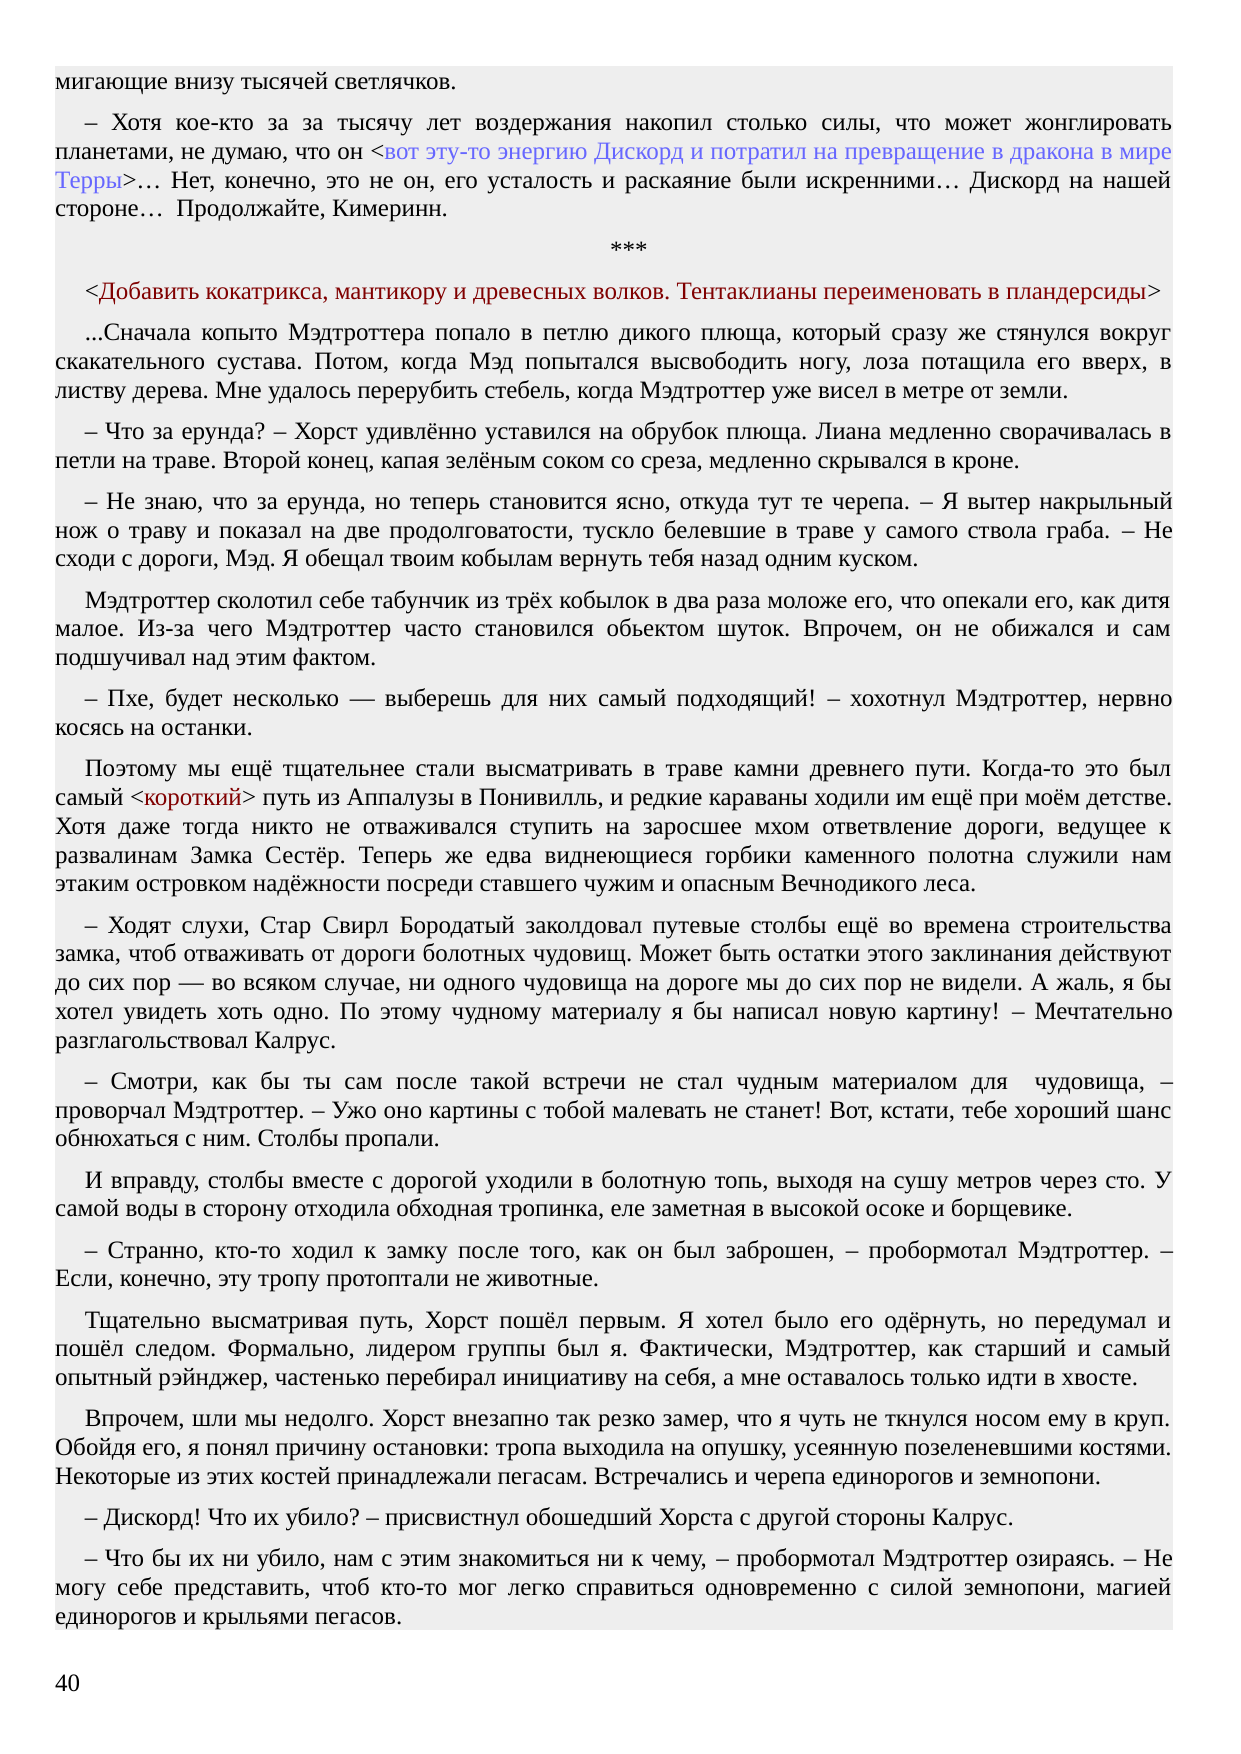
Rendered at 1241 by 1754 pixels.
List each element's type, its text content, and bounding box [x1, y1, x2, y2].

text – Ходят слухи, Стар Cвирл Бородатый заколдовал путевые столбы ещё во времена строительства замка, чтоб отваживать от дороги болотных чудовищ. Может быть остатки этого заклинания действуют до сих пор — во всяком случае, ни одного чудовища на дороге мы до сих пор не видели. А жаль, я бы хотел увидеть хоть одно. По этому чудному материалу я бы написал новую картину! – Мечтательно разглагольствовал Калрус. [55, 910, 1173, 1053]
text – Что за ерунда? – Хорст удивлённо уставился на обрубок плюща. Лиана медленно сворачивалась в петли на траве. Второй конец, капая зелёным соком со среза, медленно скрывался в кроне. [55, 416, 1173, 473]
text ...Сначала копыто Мэдтроттера попало в петлю дикого плюща, который сразу же стянулся вокруг скакательного сустава. Потом, когда Мэд попытался высвободить ногу, лоза потащила его вверх, в листву дерева. Мне удалось перерубить стебель, когда Мэдтроттер уже висел в метре от земли. [55, 317, 1173, 403]
text – Хотя кое-кто за за тысячу лет воздержания накопил столько силы, что может жонглировать планетами, не думаю, что он <вот эту-то энергию Дискорд и потратил на превращение в дракона в мире Терры>… Нет, конечно, это не он, его усталость и раскаяние были искренними… Дискорд на нашей стороне… Продолжайте, Кимеринн. [55, 107, 1173, 222]
text мигающие внизу тысячей светлячков. [55, 66, 1173, 95]
text – Дискорд! Что их убило? – присвистнул обошедший Хорста с другой стороны Калрус. [55, 1502, 1173, 1531]
text Мэдтроттер сколотил себе табунчик из трёх кобылок в два раза моложе его, что опекали его, как дитя малое. Из-за чего Мэдтроттер часто становился обьектом шуток. Впрочем, он не обижался и сам подшучивал над этим фактом. [55, 585, 1173, 671]
text – Странно, кто-то ходил к замку после того, как он был заброшен, – пробормотал Мэдтроттер. – Если, конечно, эту тропу протоптали не животные. [55, 1235, 1173, 1292]
text – Не знаю, что за ерунда, но теперь становится ясно, откуда тут те черепа. – Я вытер накрыльный нож о траву и показал на две продолговатости, тускло белевшие в траве у самого ствола граба. – Не сходи с дороги, Мэд. Я обещал твоим кобылам вернуть тебя назад одним куском. [55, 486, 1173, 572]
text И вправду, столбы вместе с дорогой уходили в болотную топь, выходя на сушу метров через сто. У самой воды в сторону отходила обходная тропинка, еле заметная в высокой осоке и борщевике. [55, 1165, 1173, 1222]
text – Что бы их ни убило, нам с этим знакомиться ни к чему, – пробормотал Мэдтроттер озираясь. – Не могу себе представить, чтоб кто-то мог легко справиться одновременно с силой земнопони, магией единорогов и крыльями пегасов. [55, 1543, 1173, 1630]
text *** [55, 235, 1173, 263]
text Тщательно высматривая путь, Хорст пошёл первым. Я хотел было его одёрнуть, но передумал и пошёл следом. Формально, лидером группы был я. Фактически, Мэдтроттер, как старший и самый опытный рэйнджер, частенько перебирал инициативу на себя, а мне оставалось только идти в хвосте. [55, 1305, 1173, 1391]
text – Смотри, как бы ты сам после такой встречи не стал чудным материалом для чудовища, – проворчал Мэдтроттер. – Ужо оно картины с тобой малевать не станет! Вот, кстати, тебе хороший шанс обнюхаться с ним. Столбы пропали. [55, 1066, 1173, 1152]
text <Добавить кокатрикса, мантикору и древесных волков. Тентаклианы переименовать в пландерсиды> [55, 276, 1173, 305]
text Поэтому мы ещё тщательнее стали высматривать в траве камни древнего пути. Когда-то это был самый <короткий> путь из Аппалузы в Понивилль, и редкие караваны ходили им ещё при моём детстве. Хотя даже тогда никто не отваживался ступить на заросшее мхом ответвление дороги, ведущее к развалинам Замка Сестёр. Теперь же едва виднеющиеся горбики каменного полотна служили нам этаким островком надёжности посреди ставшего чужим и опасным Вечнодикого леса. [55, 753, 1173, 897]
text – Пхе, будет несколько — выберешь для них самый подходящий! – хохотнул Мэдтроттер, нервно косясь на останки. [55, 683, 1173, 741]
text Впрочем, шли мы недолго. Хорст внезапно так резко замер, что я чуть не ткнулся носом ему в круп. Обойдя его, я понял причину остановки: тропа выходила на опушку, усеянную позеленевшими костями. Некоторые из этих костей принадлежали пегасам. Встречались и черепа единорогов и земнопони. [55, 1403, 1173, 1490]
